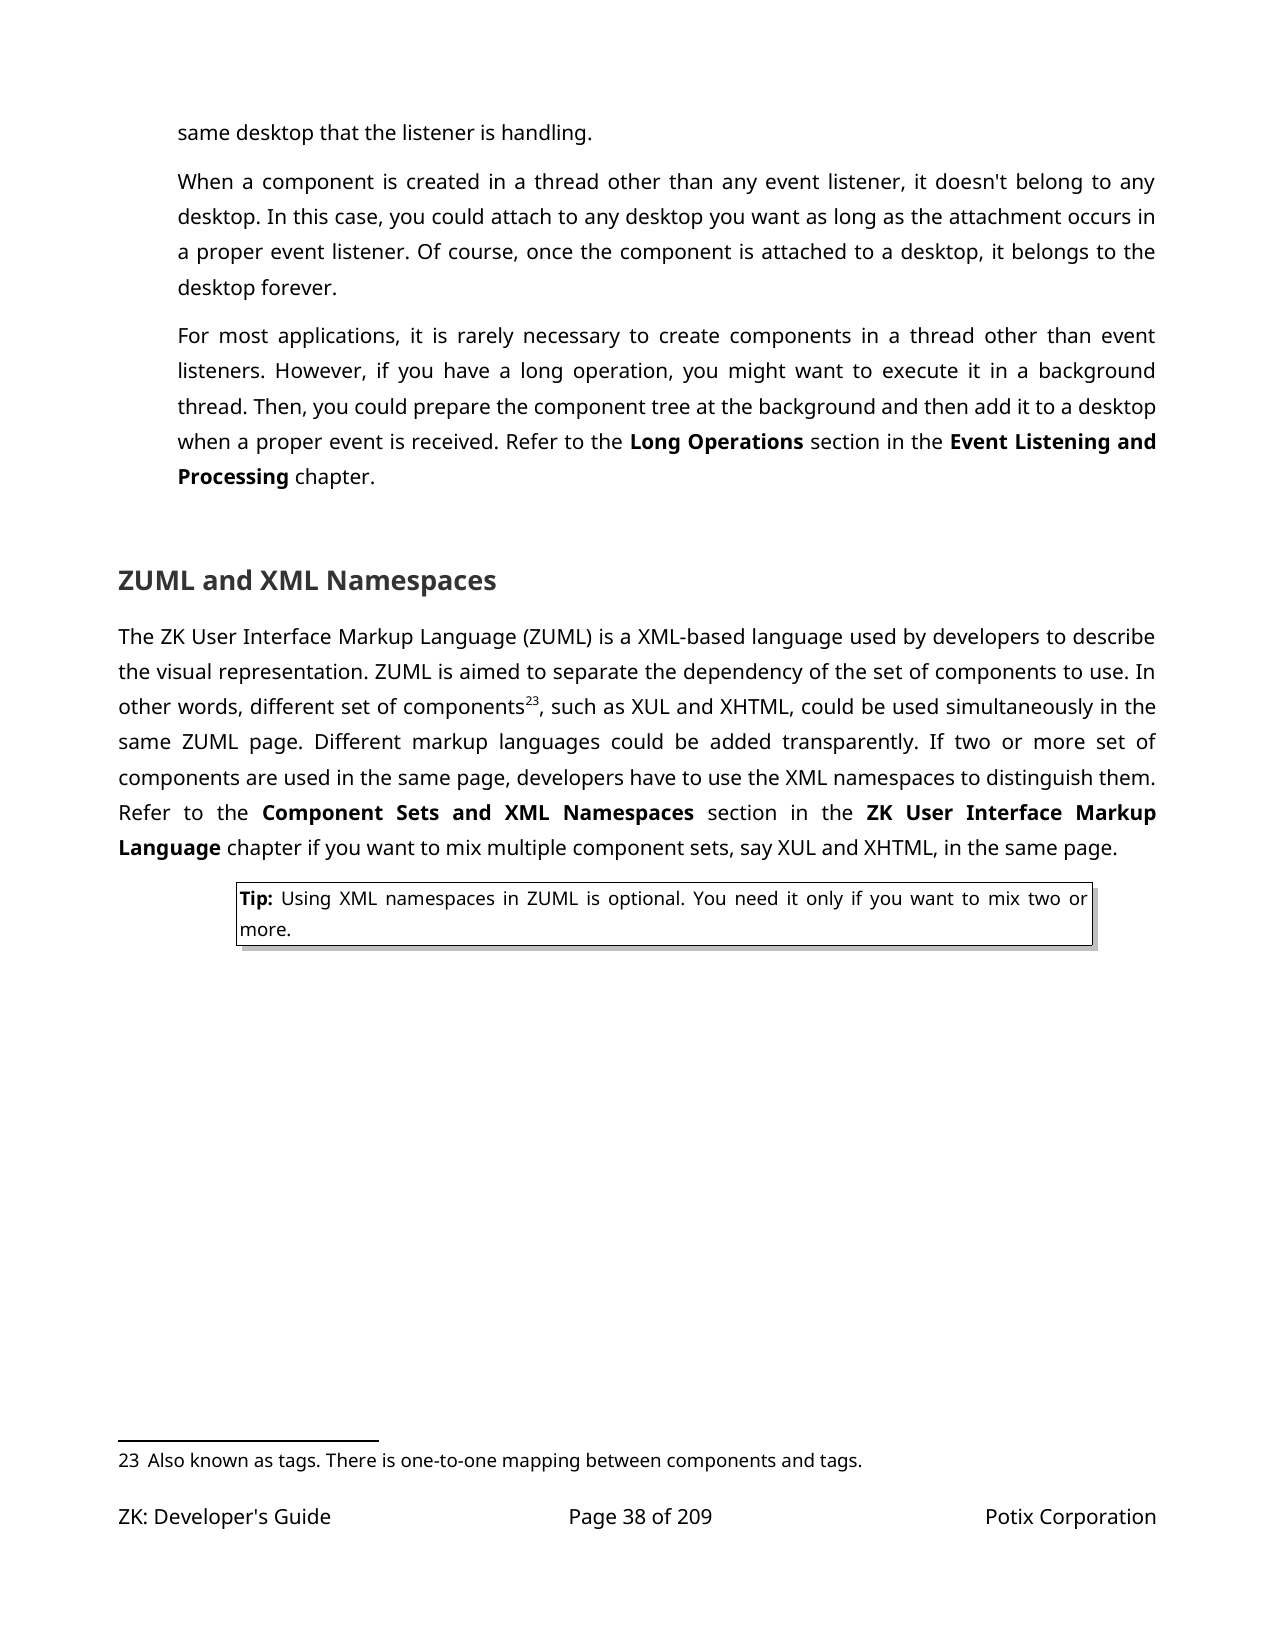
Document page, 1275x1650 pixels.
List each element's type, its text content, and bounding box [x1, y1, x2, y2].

text When a component is created in a thread other than any event listener, it doesn't belong to any desktop. In this case, you could attach to any desktop you want as long as the attachment occurs in a proper event listener. Of course, once the component is attached to a desktop, it belongs to the desktop forever. [177, 167, 1157, 301]
text same desktop that the listener is handling. [177, 118, 1157, 146]
text Also known as tags. There is one-to-one mapping between components and tags. [118, 1447, 1157, 1473]
text The ZK User Interface Markup Language (ZUML) is a XML-based language used by developers to describe the visual representation. ZUML is aimed to separate the dependency of the set of components to use. In other words, different set of components, such as XUL and XHTML, could be used simultaneously in the same ZUML page. Different markup languages could be added transparently. If two or more set of components are used in the same page, developers have to use the XML namespaces to distinguish them. Refer to the Component Sets and XML Namespaces section in the ZK User Interface Markup Language chapter if you want to mix multiple component sets, say XUL and XHTML, in the same page. [118, 622, 1157, 861]
text For most applications, it is rarely necessary to create components in a thread other than event listeners. However, if you have a long operation, you might want to execute it in a background thread. Then, you could prepare the component tree at the background and then add it to a desktop when a proper event is received. Refer to the Long Operations section in the Event Listening and Processing chapter. [177, 321, 1157, 491]
text Tip: Using XML namespaces in ZUML is optional. You need it only if you want to mix two or more. [237, 883, 1092, 945]
subtitle ZUML and XML Namespaces [118, 561, 1157, 598]
